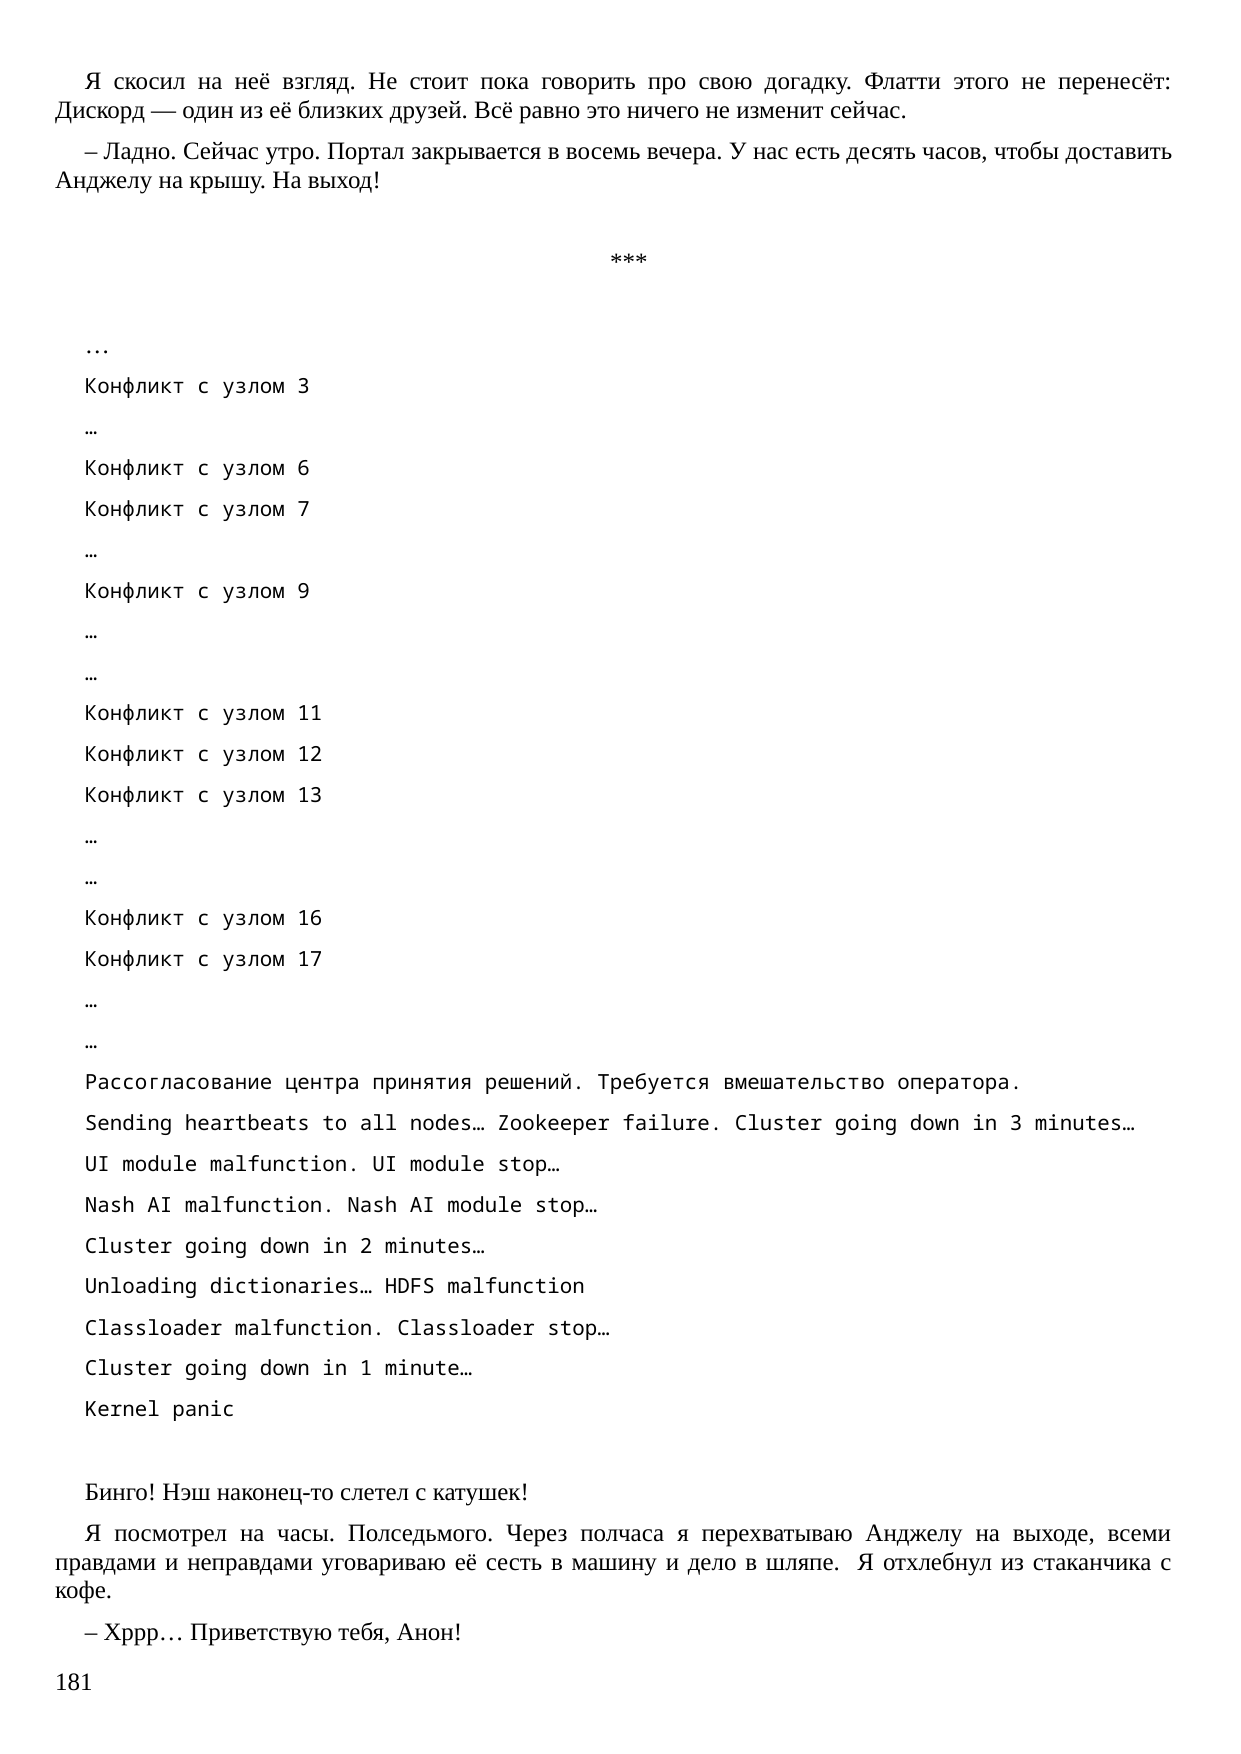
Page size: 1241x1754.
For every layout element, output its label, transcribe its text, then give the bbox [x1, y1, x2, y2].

text Nash AI malfunction. Nash AI module stop… [55, 1190, 1173, 1218]
text Конфликт с узлом 13 [55, 780, 1173, 809]
text Cluster going down in 2 minutes… [55, 1231, 1173, 1259]
text Конфликт с узлом 6 [55, 453, 1173, 481]
text Classloader malfunction. Classloader stop… [55, 1313, 1173, 1341]
text Unloading dictionaries… HDFS malfunction [55, 1272, 1173, 1300]
text … [55, 535, 1173, 563]
text Конфликт с узлом 16 [55, 903, 1173, 932]
text … [55, 330, 1173, 358]
text … [55, 1026, 1173, 1054]
text Я скосил на неё взгляд. Не стоит пока говорить про свою догадку. Флатти этого не перенесёт: Дискорд — один из её близких друзей. Всё равно это ничего не изменит сейчас. [55, 66, 1173, 123]
text … [55, 658, 1173, 686]
text … [55, 617, 1173, 645]
text Конфликт с узлом 11 [55, 698, 1173, 727]
text – Хррр… Приветствую тебя, Анон! [55, 1617, 1173, 1645]
text Конфликт с узлом 12 [55, 739, 1173, 768]
text Я посмотрел на часы. Полседьмого. Через полчаса я перехватываю Анджелу на выходе, всеми правдами и неправдами уговариваю её сесть в машину и дело в шляпе. Я отхлебнул из стаканчика с кофе. [55, 1518, 1173, 1604]
text Конфликт с узлом 9 [55, 576, 1173, 604]
text Конфликт с узлом 17 [55, 944, 1173, 973]
text Cluster going down in 1 minute… [55, 1353, 1173, 1382]
text … [55, 985, 1173, 1013]
text Рассогласование центра принятия решений. Требуется вмешательство оператора. [55, 1067, 1173, 1095]
text – Ладно. Сейчас утро. Портал закрывается в восемь вечера. У нас есть десять часов, чтобы доставить Анджелу на крышу. На выход! [55, 136, 1173, 193]
text Sending heartbeats to all nodes… Zookeeper failure. Cluster going down in 3 minutes… [55, 1108, 1173, 1136]
text Бинго! Нэш наконец-то слетел с катушек! [55, 1477, 1173, 1505]
text *** [55, 247, 1173, 276]
text Kernel panic [55, 1394, 1173, 1423]
text UI module malfunction. UI module stop… [55, 1149, 1173, 1177]
text Конфликт с узлом 7 [55, 494, 1173, 522]
text … [55, 412, 1173, 440]
text … [55, 862, 1173, 891]
text Конфликт с узлом 3 [55, 371, 1173, 399]
text … [55, 821, 1173, 850]
